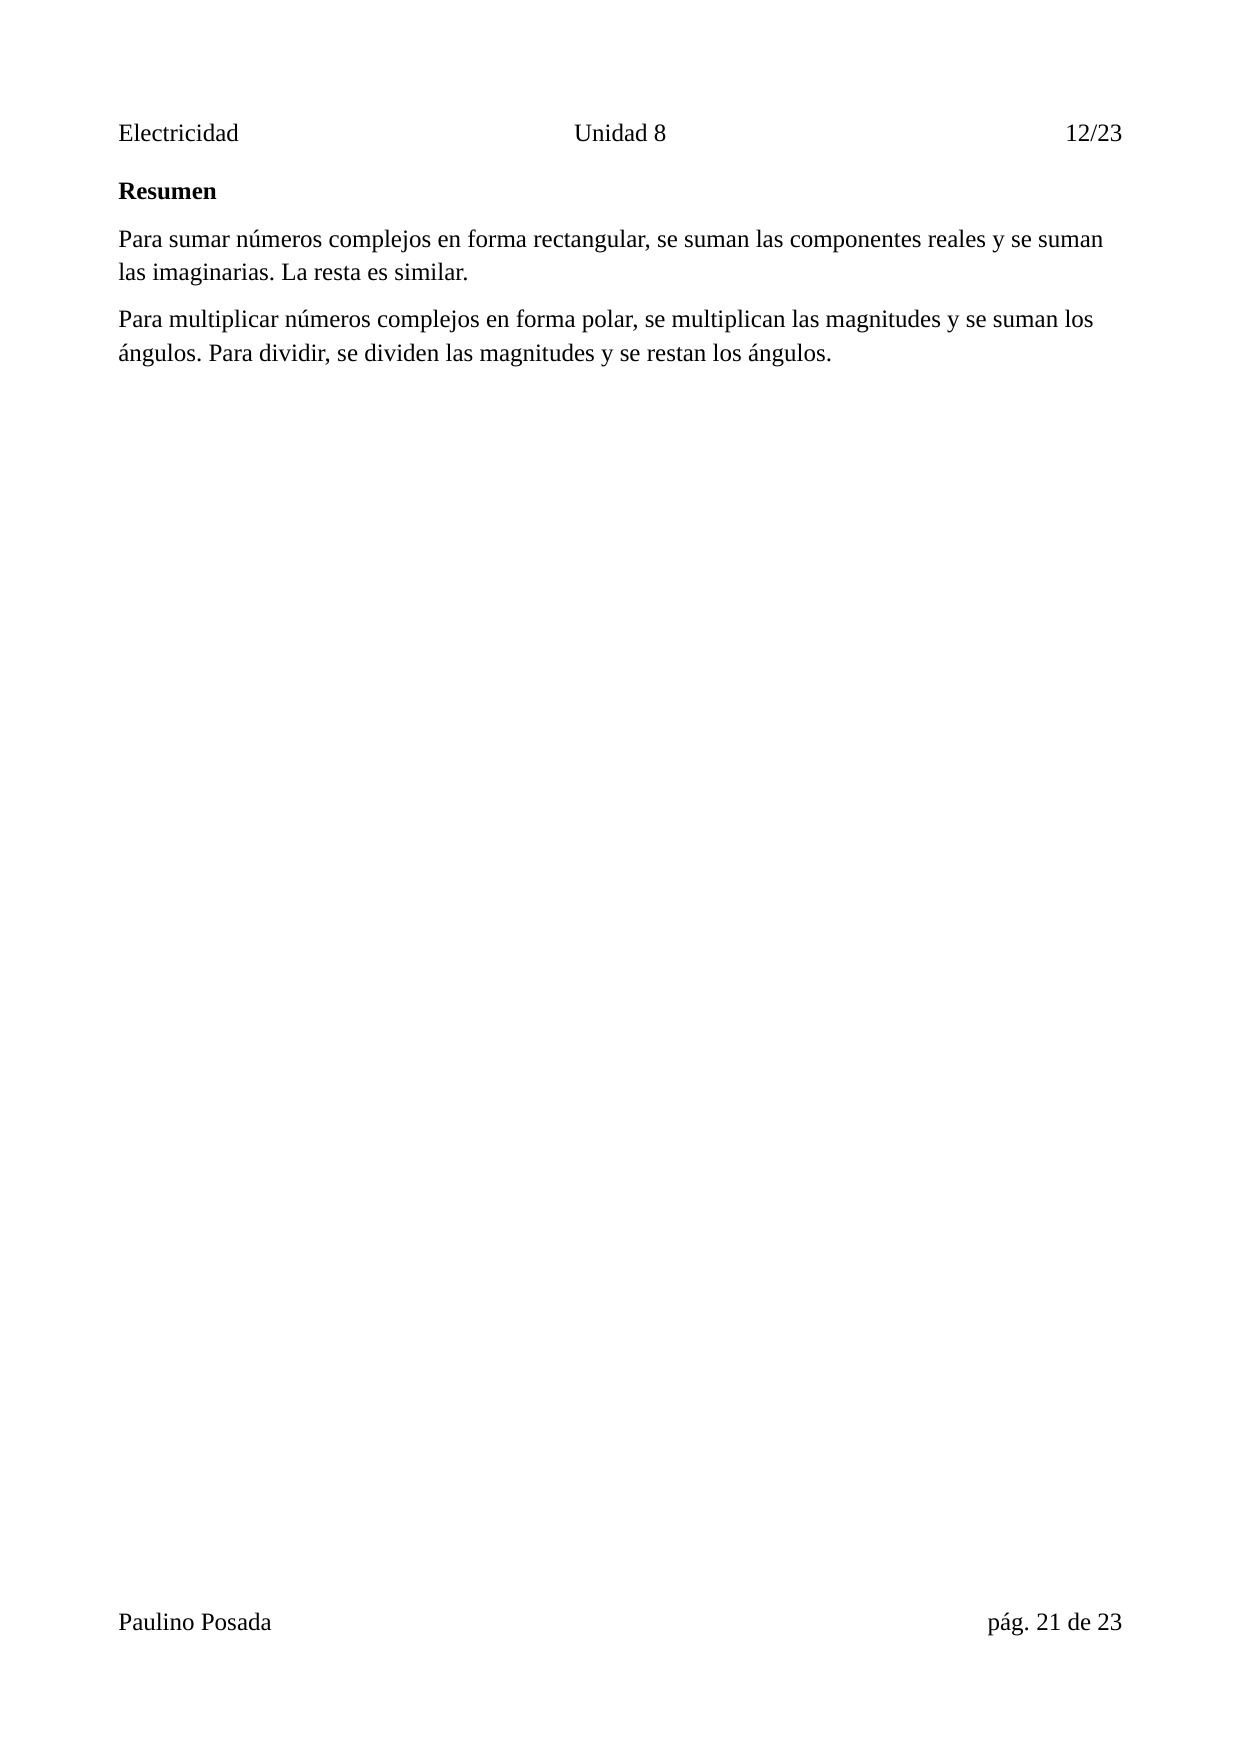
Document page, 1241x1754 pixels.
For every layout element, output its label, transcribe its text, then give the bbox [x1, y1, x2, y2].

text Para sumar números complejos en forma rectangular, se suman las componentes reales y se suman las imaginarias. La resta es similar. [118, 224, 1122, 286]
text Para multiplicar números complejos en forma polar, se multiplican las magnitudes y se suman los ángulos. Para dividir, se dividen las magnitudes y se restan los ángulos. [118, 304, 1122, 366]
text Resumen [118, 176, 1122, 205]
